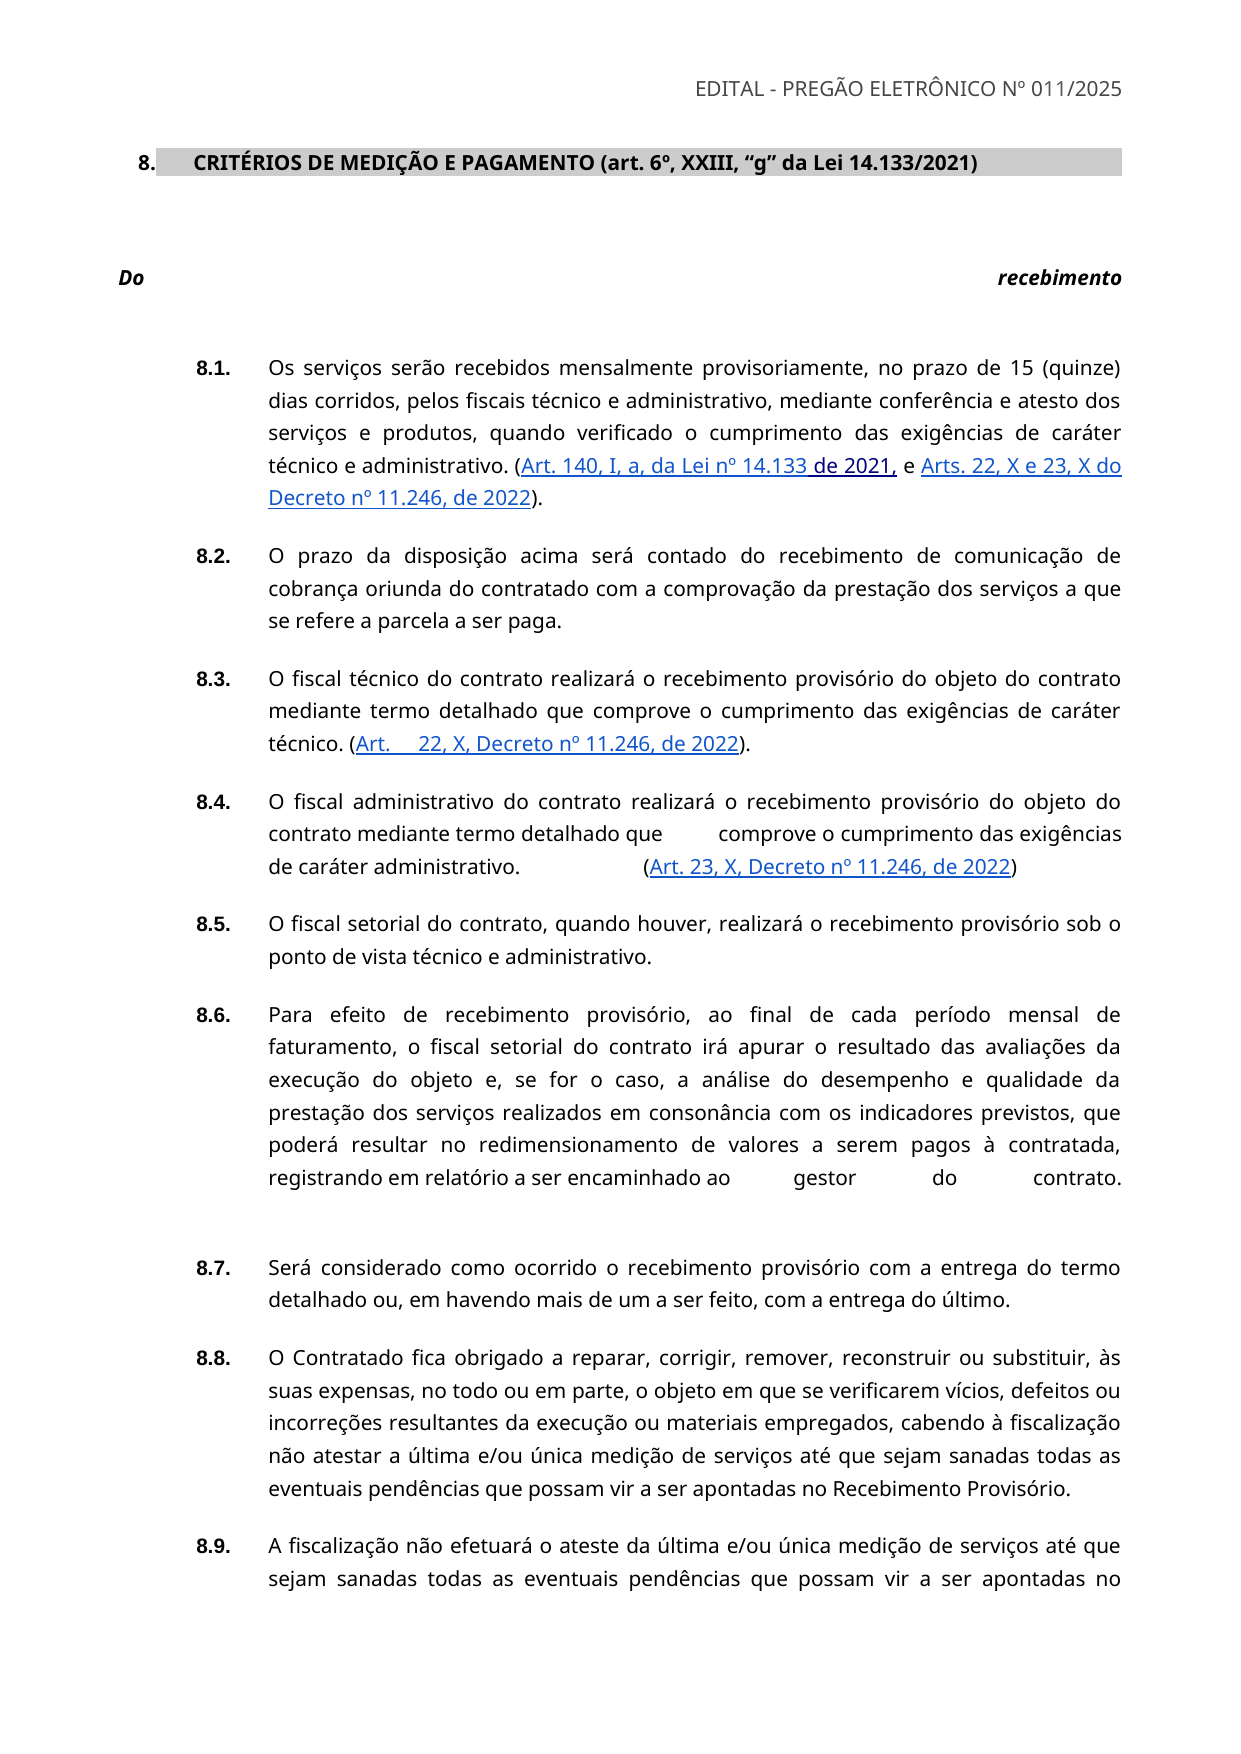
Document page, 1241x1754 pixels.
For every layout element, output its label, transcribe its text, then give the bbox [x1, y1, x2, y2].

text Do recebimento [118, 263, 1122, 324]
list Será considerado como ocorrido o recebimento provisório com a entrega do termo detalhado ou, em havendo mais de um a ser feito, com a entrega do último. [231, 1253, 1122, 1314]
list O Contratado fica obrigado a reparar, corrigir, remover, reconstruir ou substituir, às suas expensas, no todo ou em parte, o objeto em que se verificarem vícios, defeitos ou incorreções resultantes da execução ou materiais empregados, cabendo à fiscalização não atestar a última e/ou única medição de serviços até que sejam sanadas todas as eventuais pendências que possam vir a ser apontadas no Recebimento Provisório. [231, 1343, 1122, 1502]
list A fiscalização não efetuará o ateste da última e/ou única medição de serviços até que sejam sanadas todas as eventuais pendências que possam vir a ser apontadas no [231, 1531, 1122, 1592]
list Os serviços serão recebidos mensalmente provisoriamente, no prazo de 15 (quinze) dias corridos, pelos fiscais técnico e administrativo, mediante conferência e atesto dos serviços e produtos, quando verificado o cumprimento das exigências de caráter técnico e administrativo. (Art. 140, I, a, da Lei nº 14.133 de 2021, e Arts. 22, X e 23, X do Decreto nº 11.246, de 2022). [231, 353, 1122, 512]
list Para efeito de recebimento provisório, ao final de cada período mensal de faturamento, o fiscal setorial do contrato irá apurar o resultado das avaliações da execução do objeto e, se for o caso, a análise do desempenho e qualidade da prestação dos serviços realizados em consonância com os indicadores previstos, que poderá resultar no redimensionamento de valores a serem pagos à contratada, registrando em relatório a ser encaminhado ao gestor do contrato. [231, 1000, 1122, 1224]
list O fiscal técnico do contrato realizará o recebimento provisório do objeto do contrato mediante termo detalhado que comprove o cumprimento das exigências de caráter técnico. (Art. 22, X, Decreto nº 11.246, de 2022). [231, 664, 1122, 758]
list O fiscal administrativo do contrato realizará o recebimento provisório do objeto do contrato mediante termo detalhado que comprove o cumprimento das exigências de caráter administrativo. (Art. 23, X, Decreto nº 11.246, de 2022) [231, 787, 1122, 880]
list O fiscal setorial do contrato, quando houver, realizará o recebimento provisório sob o ponto de vista técnico e administrativo. [231, 909, 1122, 971]
list O prazo da disposição acima será contado do recebimento de comunicação de cobrança oriunda do contratado com a comprovação da prestação dos serviços a que se refere a parcela a ser paga. [231, 541, 1122, 635]
list CRITÉRIOS DE MEDIÇÃO E PAGAMENTO (art. 6º, XXIII, “g” da Lei 14.133/2021) [156, 148, 1122, 176]
